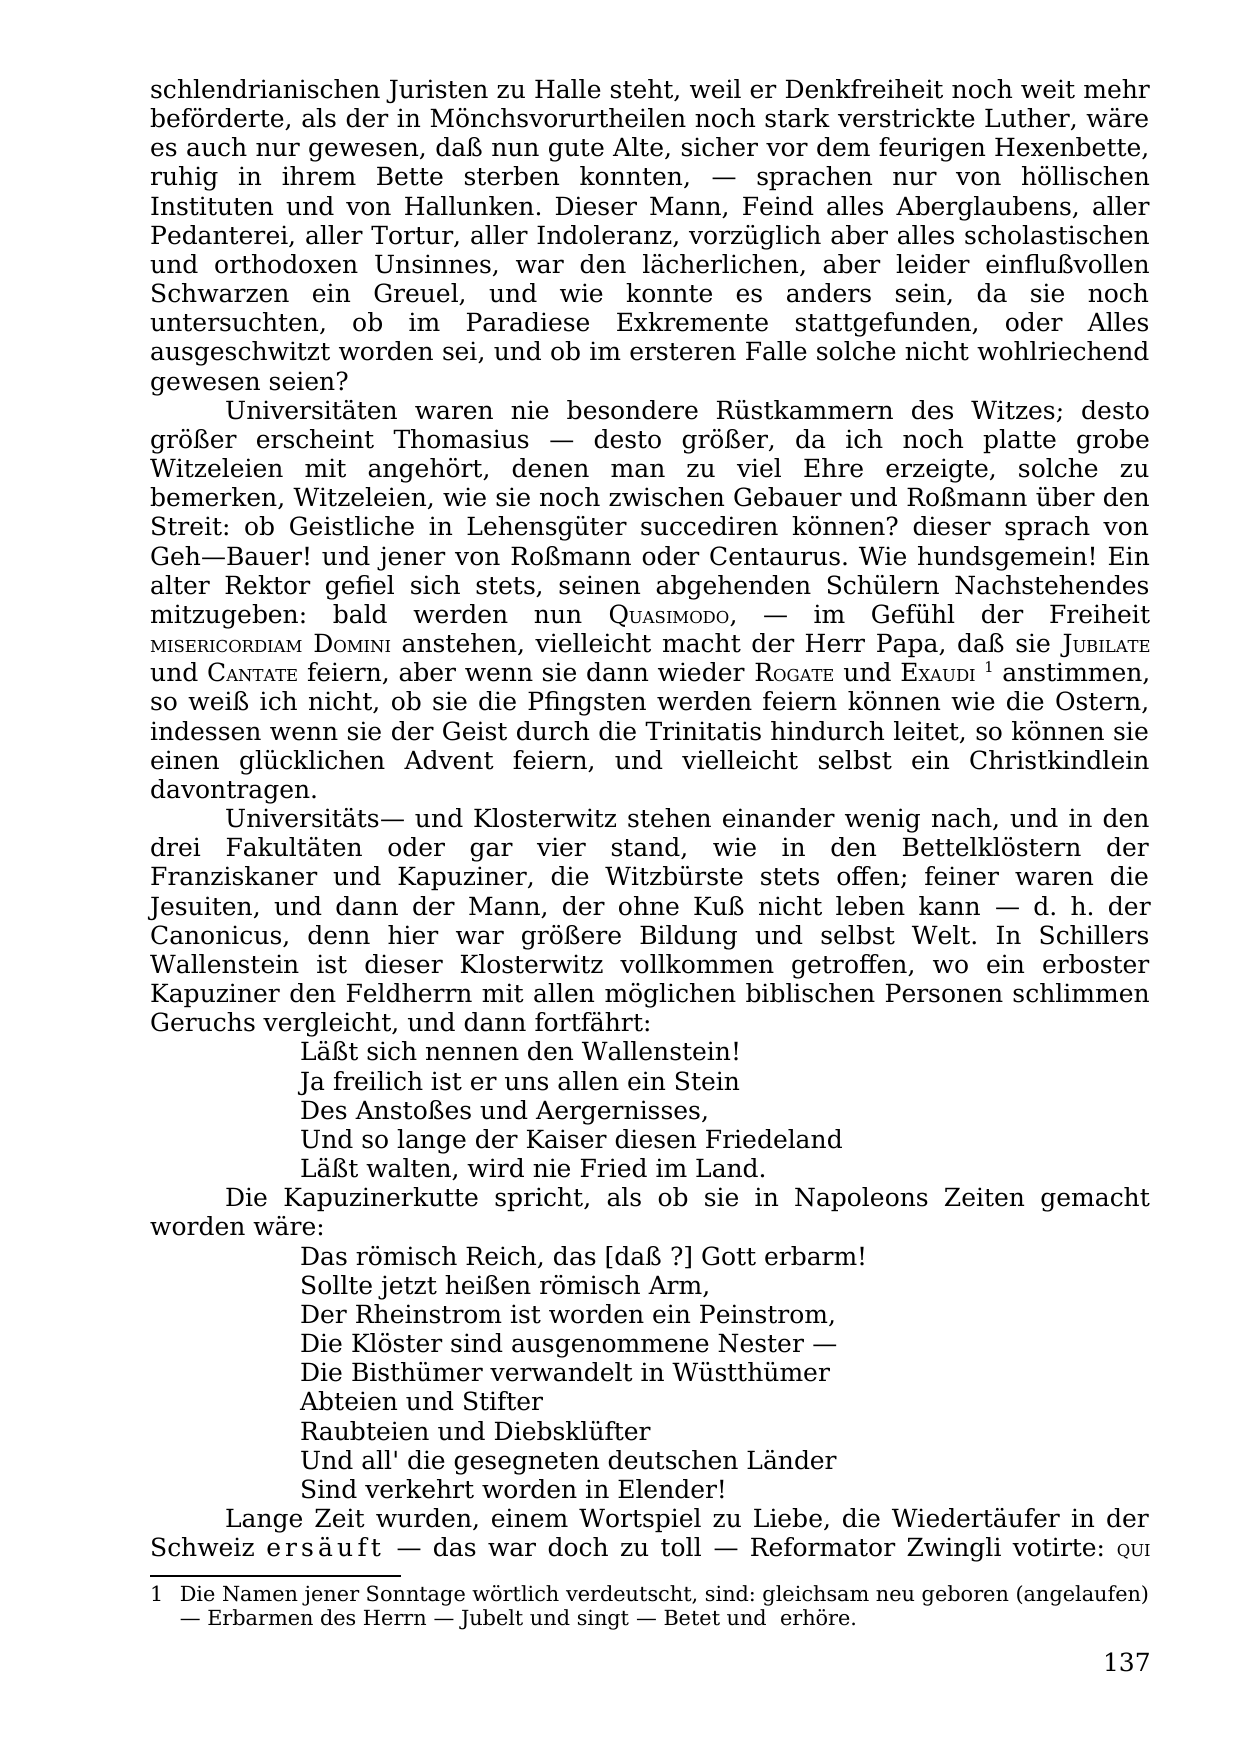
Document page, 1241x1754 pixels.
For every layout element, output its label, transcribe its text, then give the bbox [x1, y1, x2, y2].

text Und all' die gesegneten deutschen Länder [300, 1446, 1151, 1475]
text Das römisch Reich, das [daß ?] Gott erbarm! [300, 1242, 1151, 1271]
text Abteien und Stifter [300, 1387, 1151, 1417]
text Die Klöster sind ausgenommene Nester — [300, 1329, 1151, 1358]
text Universitäten waren nie besondere Rüstkammern des Witzes; desto größer erscheint Thomasius — desto größer, da ich noch platte grobe Witzeleien mit angehört, denen man zu viel Ehre erzeigte, solche zu bemerken, Witzeleien, wie sie noch zwischen Gebauer und Roßmann über den Streit: ob Geistliche in Lehensgüter succediren können? dieser sprach von Geh—Bauer! und jener von Roßmann oder Centaurus. Wie hundsgemein! Ein alter Rektor gefiel sich stets, seinen abgehenden Schülern Nachstehendes mitzugeben: bald werden nun Quasimodo, — im Gefühl der Freiheit misericordiam Domini anstehen, vielleicht macht der Herr Papa, daß sie Jubilate und Cantate feiern, aber wenn sie dann wieder Rogate und Exaudi anstimmen, so weiß ich nicht, ob sie die Pfingsten werden feiern können wie die Ostern, indessen wenn sie der Geist durch die Trinitatis hindurch leitet, so können sie einen glücklichen Advent feiern, und vielleicht selbst ein Christkindlein davontragen. [150, 396, 1151, 804]
text Universitäts— und Klosterwitz stehen einander wenig nach, und in den drei Fakultäten oder gar vier stand, wie in den Bettelklöstern der Franziskaner und Kapuziner, die Witzbürste stets offen; feiner waren die Jesuiten, und dann der Mann, der ohne Kuß nicht leben kann — d. h. der Canonicus, denn hier war größere Bildung und selbst Welt. In Schillers Wallenstein ist dieser Klosterwitz vollkommen getroffen, wo ein erboster Kapuziner den Feldherrn mit allen möglichen biblischen Personen schlimmen Geruchs vergleicht, und dann fortfährt: [150, 804, 1151, 1037]
text Und so lange der Kaiser diesen Friedeland [300, 1125, 1151, 1154]
text Sind verkehrt worden in Elender! [300, 1475, 1151, 1504]
text Die Bisthümer verwandelt in Wüstthümer [300, 1358, 1151, 1387]
text Die Kapuzinerkutte spricht, als ob sie in Napoleons Zeiten gemacht worden wäre: [150, 1183, 1151, 1242]
text Ja freilich ist er uns allen ein Stein [300, 1067, 1151, 1096]
text Des Anstoßes und Aergernisses, [300, 1096, 1151, 1125]
text Die Namen jener Sonntage wörtlich verdeutscht, sind: gleichsam neu geboren (angelaufen) — Erbarmen des Herrn — Jubelt und singt — Betet und erhöre. [150, 1582, 1151, 1631]
text Lange Zeit wurden, einem Wortspiel zu Liebe, die Wiedertäufer in der Schweiz ersäuft — das war doch zu toll — Reformator Zwingli votirte: qui [150, 1504, 1151, 1562]
text Der Rheinstrom ist worden ein Peinstrom, [300, 1300, 1151, 1329]
text Sollte jetzt heißen römisch Arm, [300, 1271, 1151, 1300]
text Läßt sich nennen den Wallenstein! [300, 1037, 1151, 1067]
text Raubteien und Diebsklüfter [300, 1417, 1151, 1446]
text Läßt walten, wird nie Fried im Land. [300, 1154, 1151, 1183]
text schlendrianischen Juristen zu Halle steht, weil er Denkfreiheit noch weit mehr beförderte, als der in Mönchsvorurtheilen noch stark verstrickte Luther, wäre es auch nur gewesen, daß nun gute Alte, sicher vor dem feurigen Hexenbette, ruhig in ihrem Bette sterben konnten, — sprachen nur von höllischen Instituten und von Hallunken. Dieser Mann, Feind alles Aberglaubens, aller Pedanterei, aller Tortur, aller Indoleranz, vorzüglich aber alles scholastischen und orthodoxen Unsinnes, war den lächerlichen, aber leider einflußvollen Schwarzen ein Greuel, und wie konnte es anders sein, da sie noch untersuchten, ob im Paradiese Exkremente stattgefunden, oder Alles ausgeschwitzt worden sei, und ob im ersteren Falle solche nicht wohlriechend gewesen seien? [150, 75, 1151, 396]
